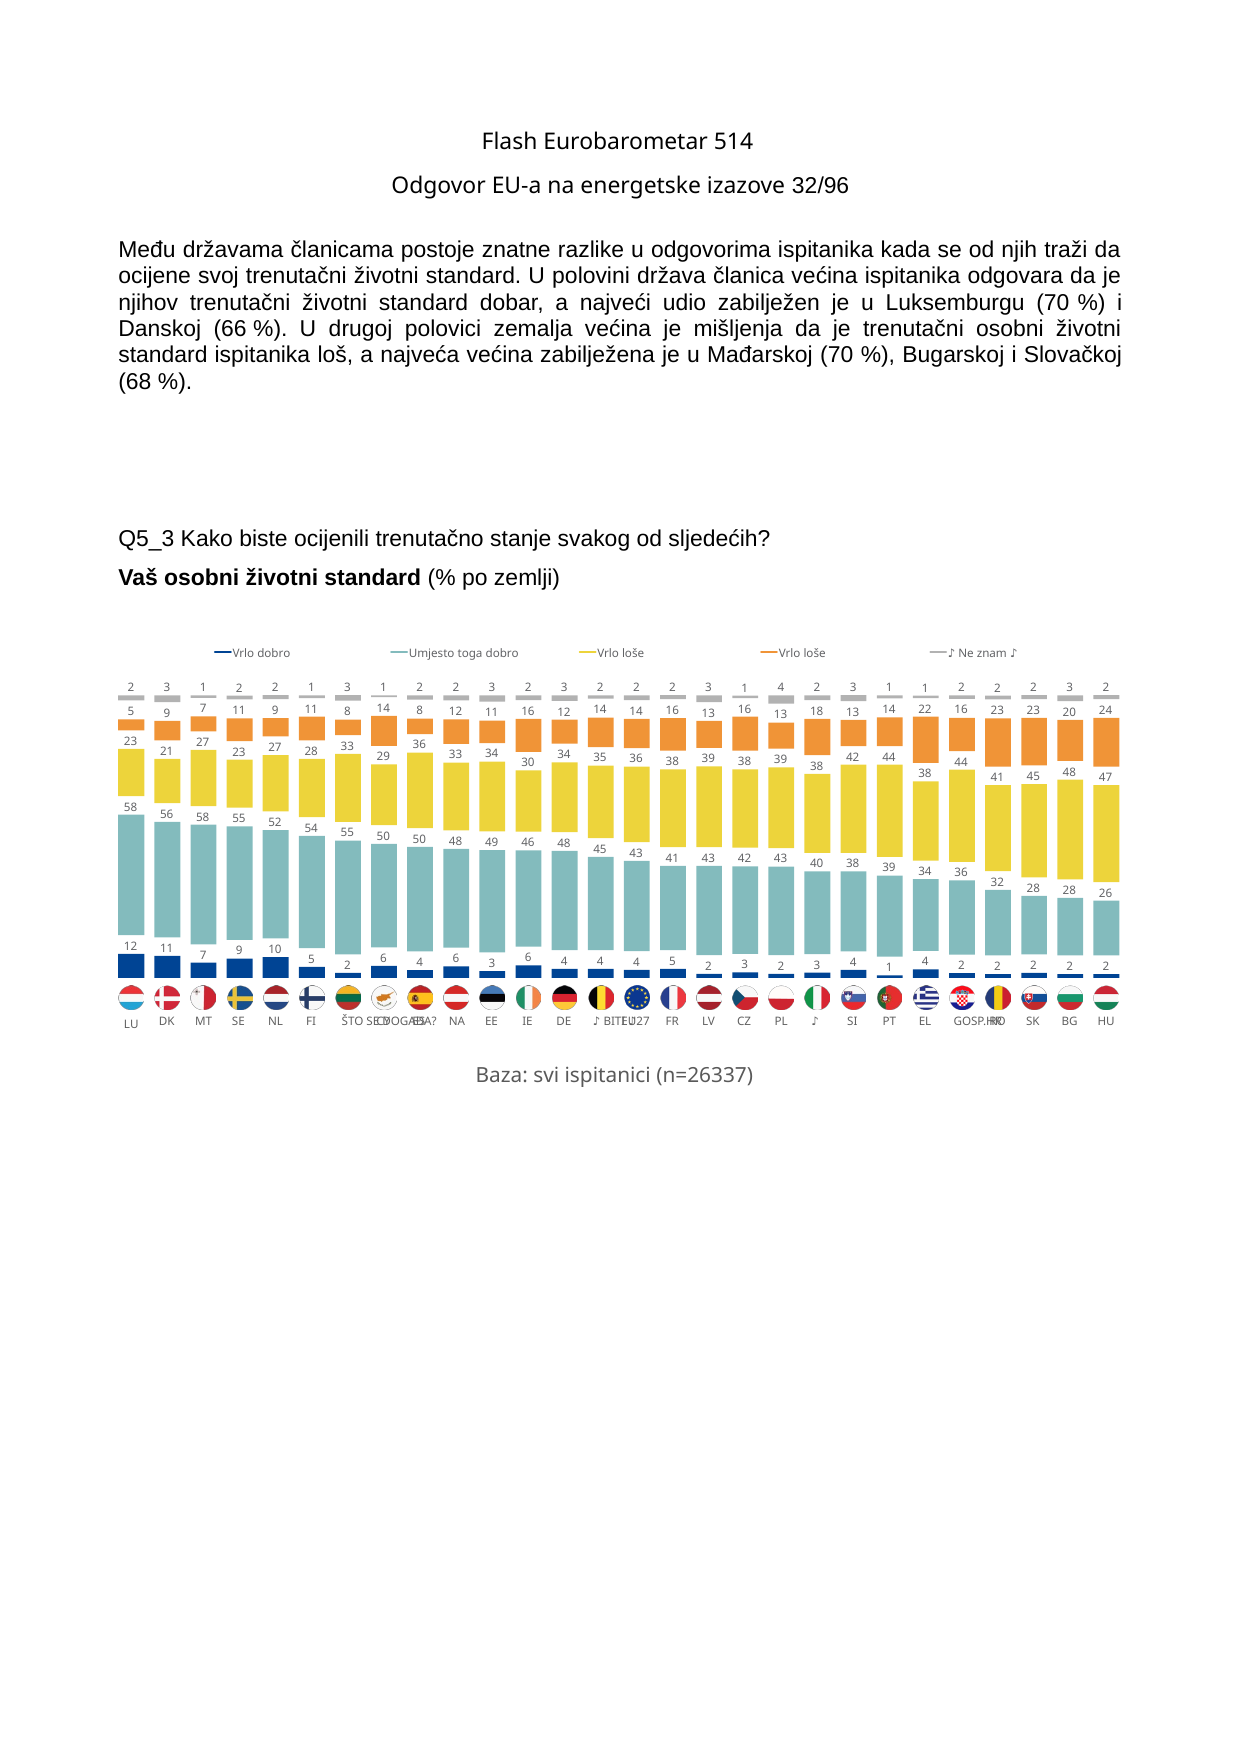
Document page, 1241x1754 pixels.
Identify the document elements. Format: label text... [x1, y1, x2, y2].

text Među državama članicama postoje znatne razlike u odgovorima ispitanika kada se od njih traži da ocijene svoj trenutačni životni standard. U polovini država članica većina ispitanika odgovara da je njihov trenutačni životni standard dobar, a najveći udio zabilježen je u Luksemburgu (70 %) i Danskoj (66 %). U drugoj polovici zemalja većina je mišljenja da je trenutačni osobni životni standard ispitanika loš, a najveća većina zabilježena je u Mađarskoj (70 %), Bugarskoj i Slovačkoj (68 %). [118, 236, 1122, 394]
picture [371, 985, 397, 1010]
picture [985, 985, 1011, 1010]
picture [768, 985, 794, 1010]
picture [696, 985, 722, 1010]
picture [335, 985, 361, 1010]
picture [588, 985, 614, 1010]
picture [443, 985, 469, 1010]
picture [516, 985, 541, 1010]
picture [299, 985, 325, 1010]
picture [624, 985, 650, 1010]
picture [479, 985, 505, 1010]
picture [1093, 985, 1119, 1010]
picture [407, 985, 433, 1010]
picture [732, 985, 758, 1010]
picture [1021, 985, 1047, 1010]
picture [154, 985, 180, 1010]
picture [660, 985, 686, 1010]
picture [841, 985, 866, 1010]
text Q5_3 Kako biste ocijenili trenutačno stanje svakog od sljedećih? [118, 525, 1122, 551]
picture [552, 985, 577, 1010]
picture [913, 985, 939, 1010]
picture [263, 985, 289, 1010]
picture [227, 985, 253, 1010]
picture [877, 985, 902, 1010]
picture [118, 985, 144, 1010]
picture [190, 985, 216, 1010]
picture [1057, 985, 1083, 1010]
picture [949, 985, 975, 1010]
text Vaš osobni životni standard (% po zemlji) [118, 564, 1122, 590]
picture [804, 985, 830, 1010]
